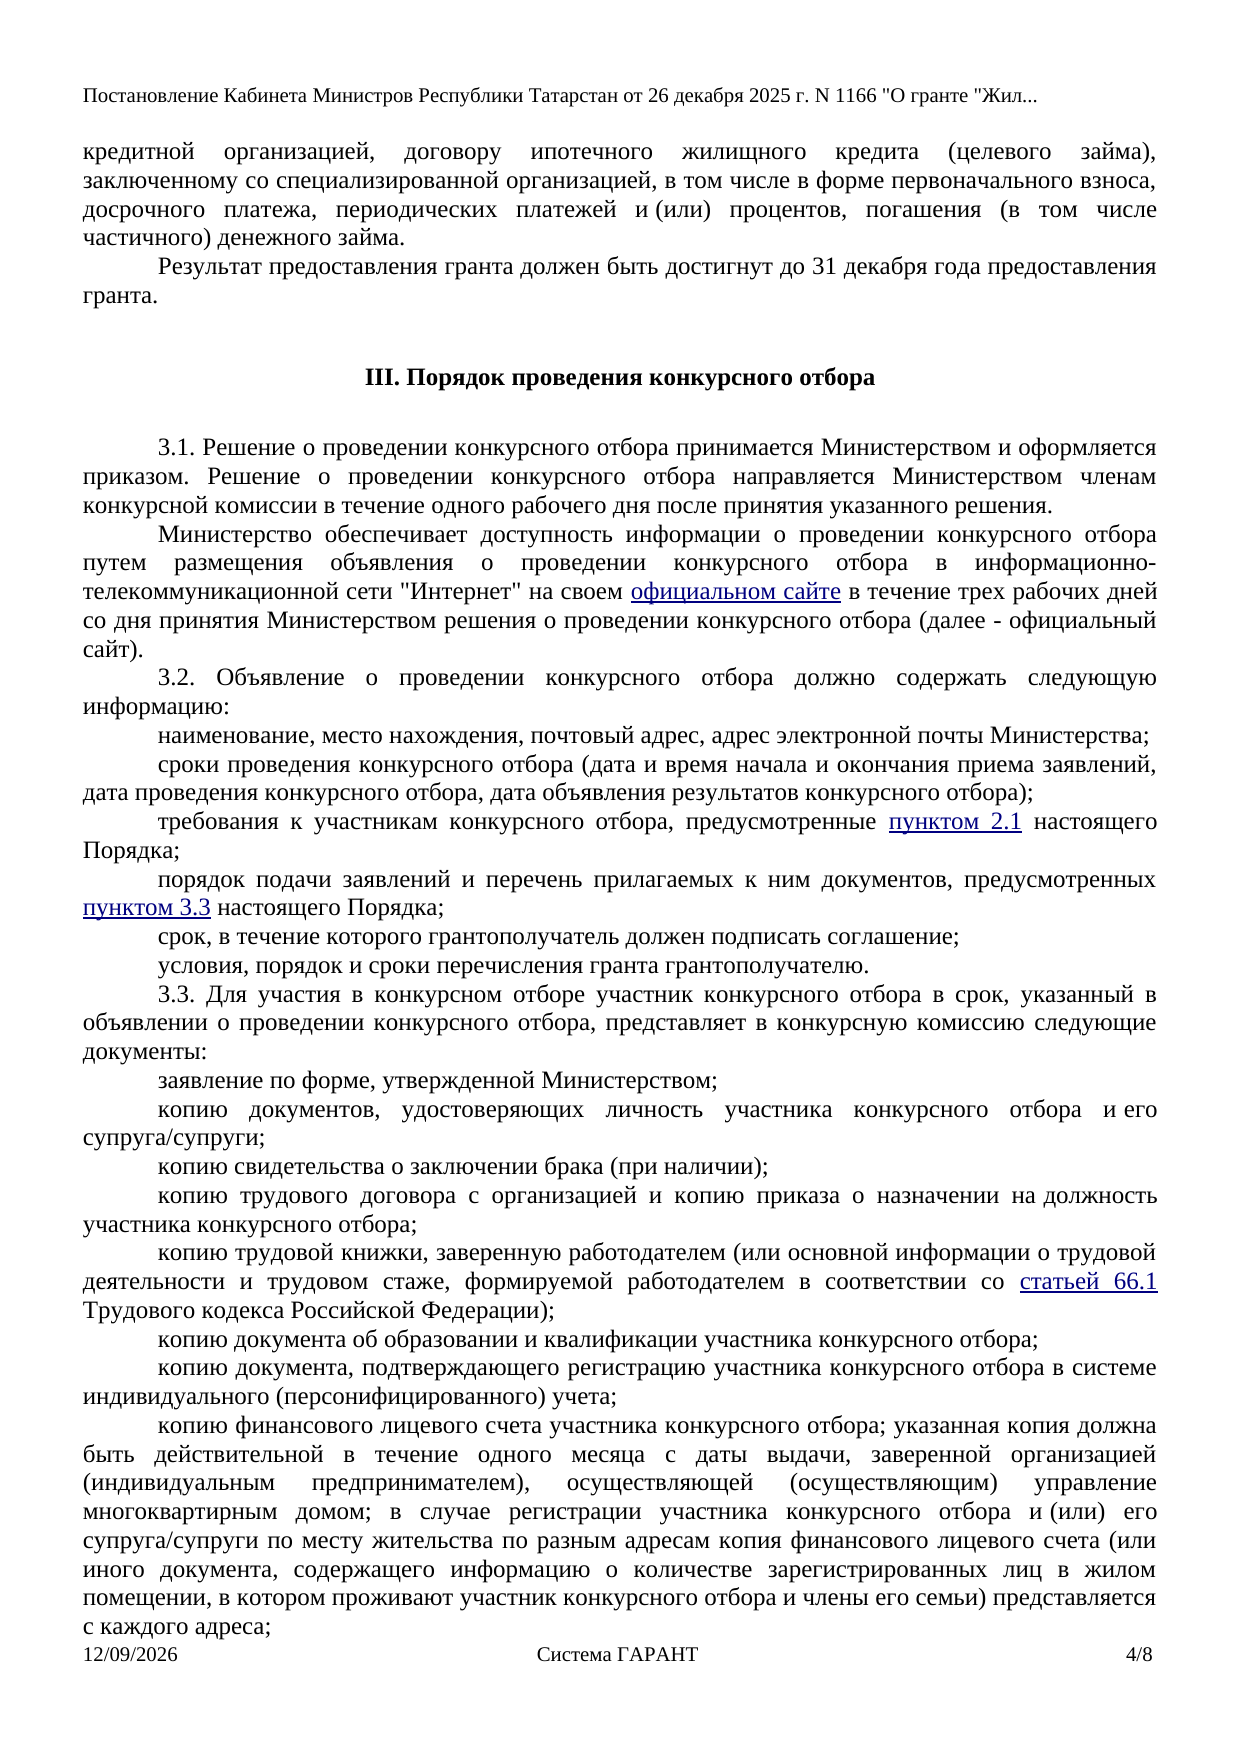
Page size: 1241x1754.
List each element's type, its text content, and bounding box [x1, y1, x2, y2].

text копию документа об образовании и квалификации участника конкурсного отбора; [83, 1324, 1157, 1352]
text копию трудовой книжки, заверенную работодателем (или основной информации о трудовой деятельности и трудовом стаже, формируемой работодателем в соответствии со статьей 66.1 Трудового кодекса Российской Федерации); [83, 1237, 1157, 1324]
text сроки проведения конкурсного отбора (дата и время начала и окончания приема заявлений, дата проведения конкурсного отбора, дата объявления результатов конкурсного отбора); [83, 749, 1157, 806]
text Результат предоставления гранта должен быть достигнут до 31 декабря года предоставления гранта. [83, 251, 1157, 309]
text копию свидетельства о заключении брака (при наличии); [83, 1151, 1157, 1180]
text 3.2. Объявление о проведении конкурсного отбора должно содержать следующую информацию: [83, 662, 1157, 720]
text Министерство обеспечивает доступность информации о проведении конкурсного отбора путем размещения объявления о проведении конкурсного отбора в информационно-телекоммуникационной сети "Интернет" на своем официальном сайте в течение трех рабочих дней со дня принятия Министерством решения о проведении конкурсного отбора (далее - официальный сайт). [83, 519, 1157, 662]
text 3.3. Для участия в конкурсном отборе участник конкурсного отбора в срок, указанный в объявлении о проведении конкурсного отбора, представляет в конкурсную комиссию следующие документы: [83, 979, 1157, 1065]
subtitle III. Порядок проведения конкурсного отбора [83, 362, 1157, 391]
text копию документов, удостоверяющих личность участника конкурсного отбора и его супруга/супруги; [83, 1094, 1157, 1151]
text заявление по форме, утвержденной Министерством; [83, 1065, 1157, 1094]
text копию документа, подтверждающего регистрацию участника конкурсного отбора в системе индивидуального (персонифицированного) учета; [83, 1352, 1157, 1410]
text срок, в течение которого грантополучатель должен подписать соглашение; [83, 921, 1157, 950]
text наименование, место нахождения, почтовый адрес, адрес электронной почты Министерства; [83, 720, 1157, 749]
text кредитной организацией, договору ипотечного жилищного кредита (целевого займа), заключенному со специализированной организацией, в том числе в форме первоначального взноса, досрочного платежа, периодических платежей и (или) процентов, погашения (в том числе частичного) денежного займа. [83, 136, 1157, 251]
text условия, порядок и сроки перечисления гранта грантополучателю. [83, 950, 1157, 979]
text требования к участникам конкурсного отбора, предусмотренные пунктом 2.1 настоящего Порядка; [83, 806, 1157, 864]
text 3.1. Решение о проведении конкурсного отбора принимается Министерством и оформляется приказом. Решение о проведении конкурсного отбора направляется Министерством членам конкурсной комиссии в течение одного рабочего дня после принятия указанного решения. [83, 432, 1157, 519]
text порядок подачи заявлений и перечень прилагаемых к ним документов, предусмотренных пунктом 3.3 настоящего Порядка; [83, 864, 1157, 921]
text копию трудового договора с организацией и копию приказа о назначении на должность участника конкурсного отбора; [83, 1180, 1157, 1237]
text копию финансового лицевого счета участника конкурсного отбора; указанная копия должна быть действительной в течение одного месяца с даты выдачи, заверенной организацией (индивидуальным предпринимателем), осуществляющей (осуществляющим) управление многоквартирным домом; в случае регистрации участника конкурсного отбора и (или) его супруга/супруги по месту жительства по разным адресам копия финансового лицевого счета (или иного документа, содержащего информацию о количестве зарегистрированных лиц в жилом помещении, в котором проживают участник конкурсного отбора и члены его семьи) представляется с каждого адреса; [83, 1410, 1157, 1640]
